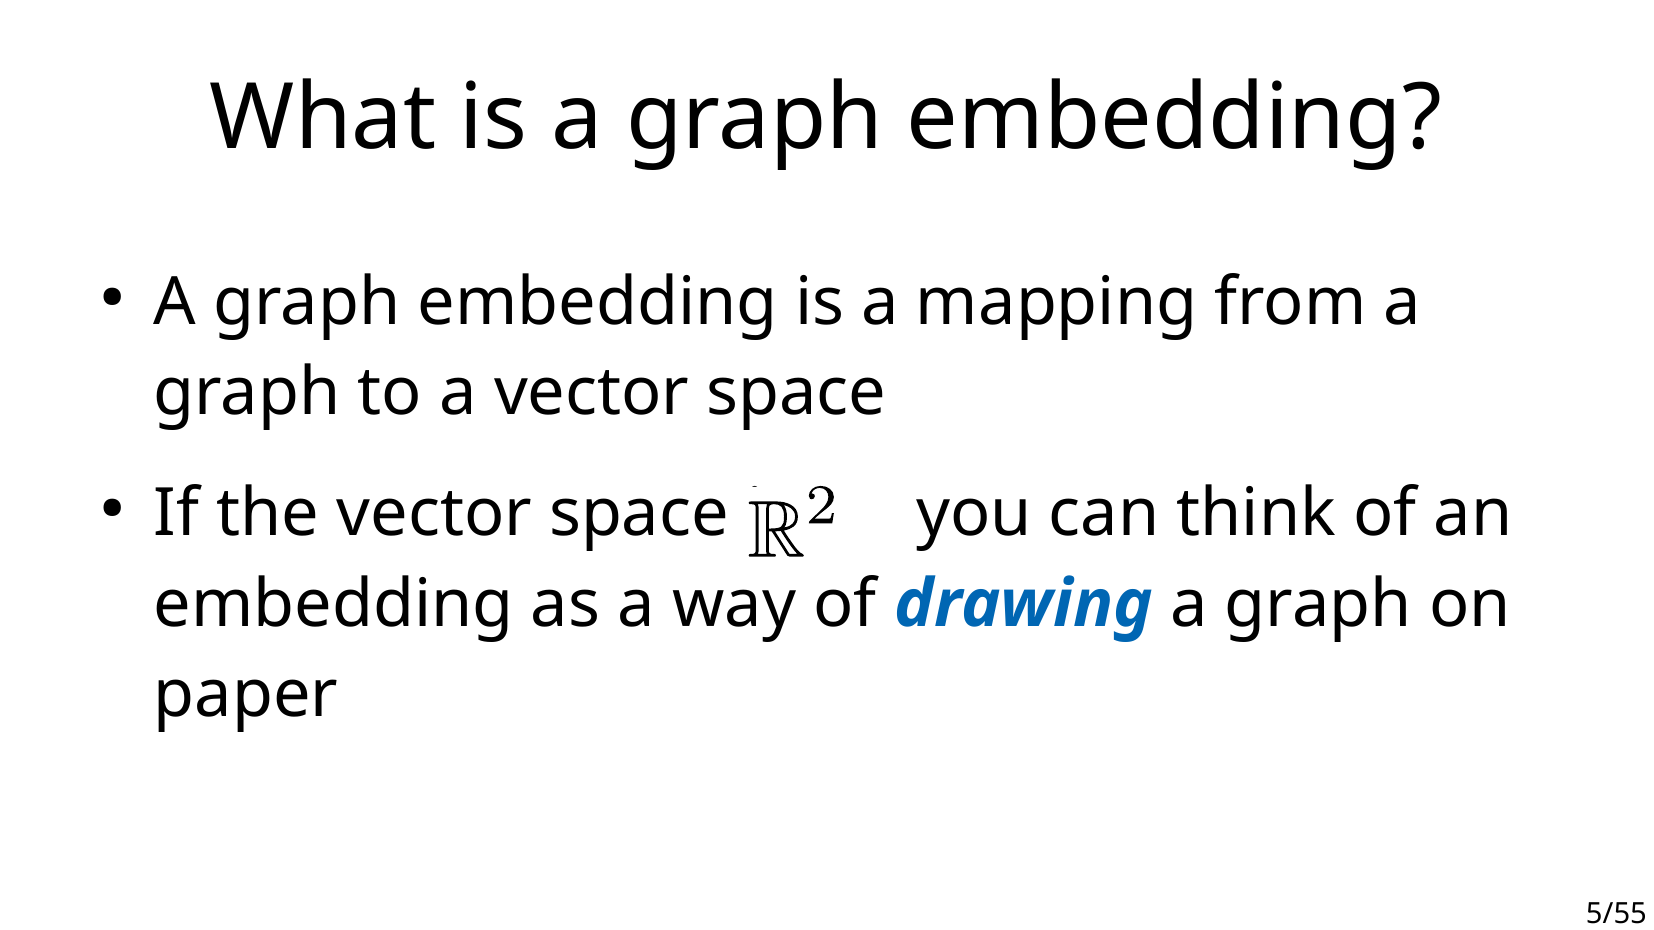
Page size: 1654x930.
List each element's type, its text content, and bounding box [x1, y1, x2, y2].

list A graph embedding is a mapping from a graph to a vector space If the vector space is you can think of an embedding as a way of drawing a graph on paper [82, 252, 1571, 793]
title What is a graph embedding? [82, 1, 1571, 225]
text_box [747, 485, 838, 557]
